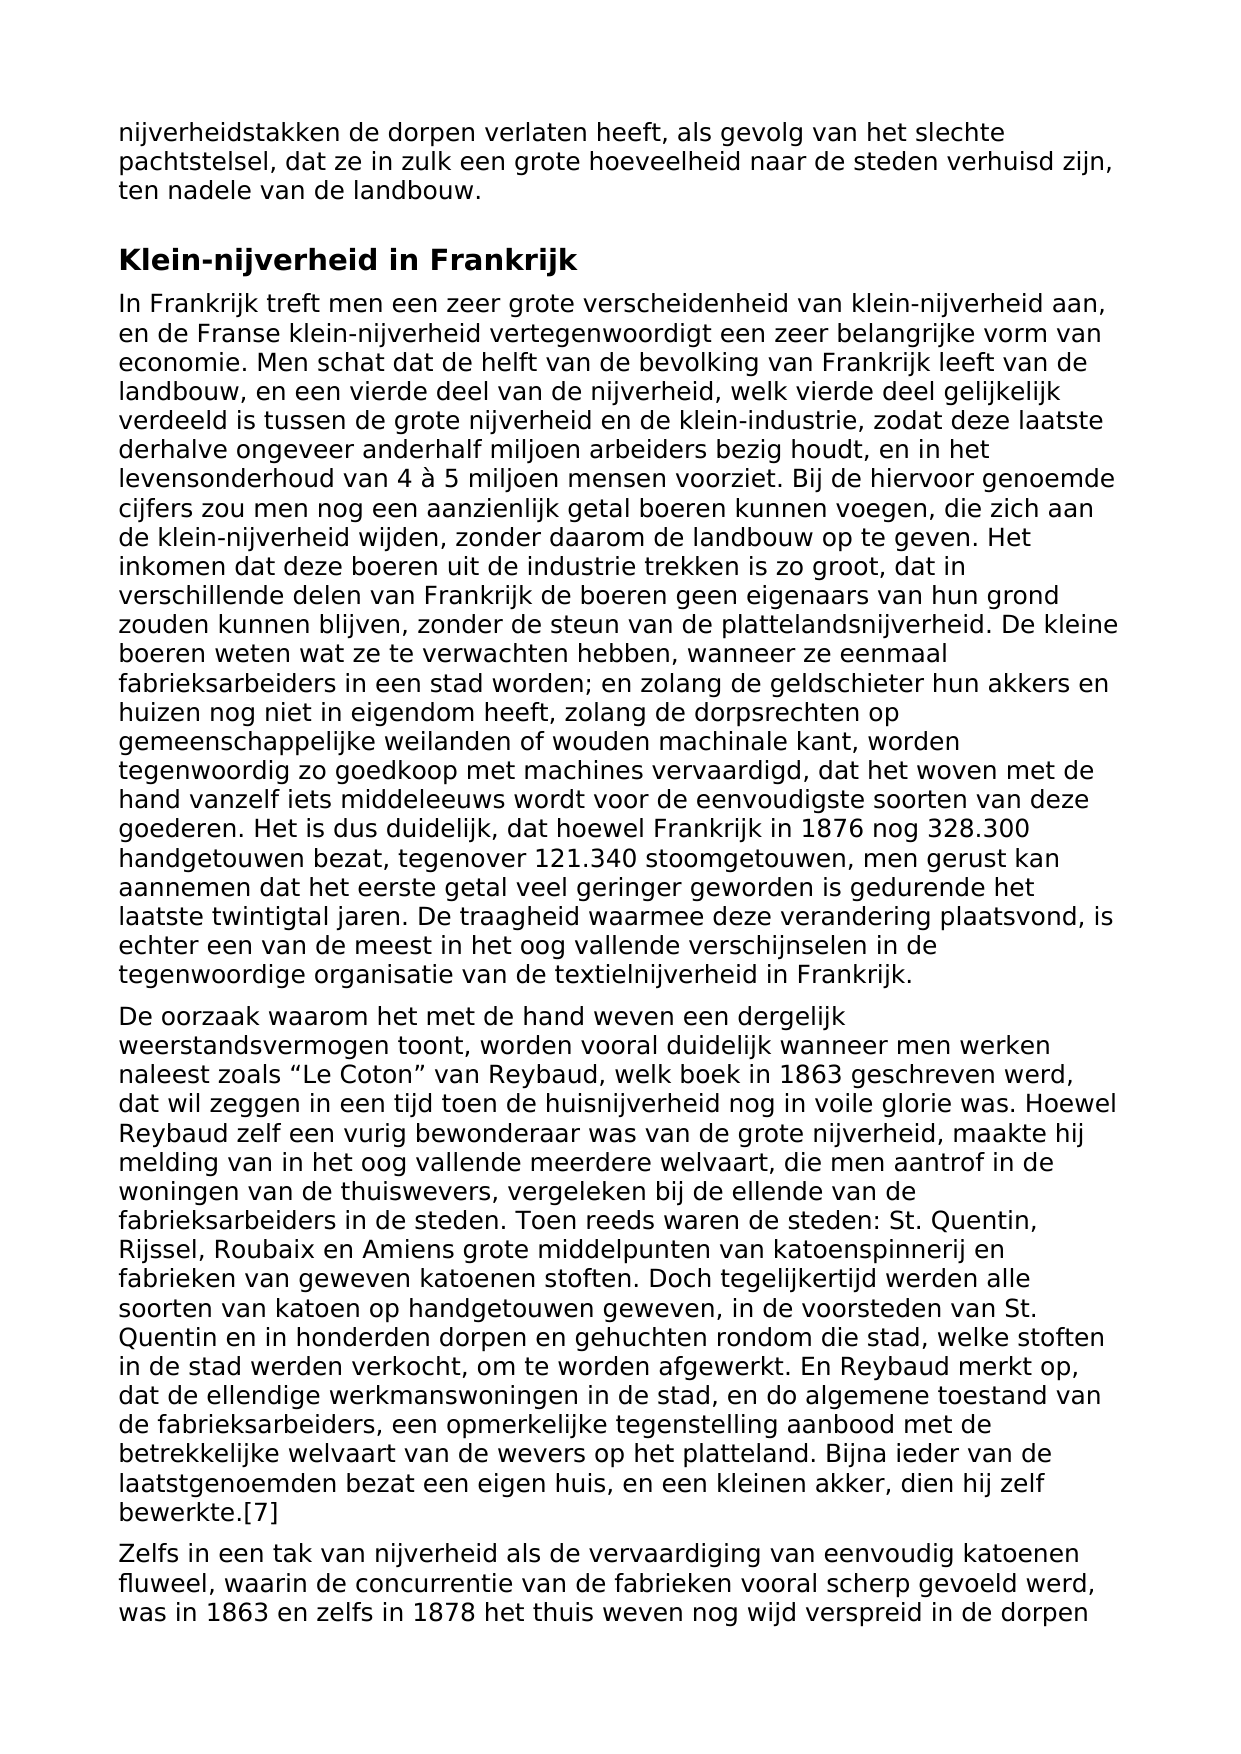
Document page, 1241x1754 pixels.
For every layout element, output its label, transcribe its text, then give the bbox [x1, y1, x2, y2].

subtitle Klein-nijverheid in Frankrijk [118, 243, 1122, 277]
text Zelfs in een tak van nijverheid als de vervaardiging van eenvoudig katoenen fluweel, waarin de concurrentie van de fabrieken vooral scherp gevoeld werd, was in 1863 en zelfs in 1878 het thuis weven nog wijd verspreid in de dorpen [118, 1539, 1122, 1627]
text nijverheidstakken de dorpen verlaten heeft, als gevolg van het slechte pachtstelsel, dat ze in zulk een grote hoeveelheid naar de steden verhuisd zijn, ten nadele van de landbouw. [118, 118, 1122, 206]
text In Frankrijk treft men een zeer grote verscheidenheid van klein-nijverheid aan, en de Franse klein-nijverheid vertegenwoordigt een zeer belangrijke vorm van economie. Men schat dat de helft van de bevolking van Frankrijk leeft van de landbouw, en een vierde deel van de nijverheid, welk vierde deel gelijkelijk verdeeld is tussen de grote nijverheid en de klein-industrie, zodat deze laatste derhalve ongeveer anderhalf miljoen arbeiders bezig houdt, en in het levensonderhoud van 4 à 5 miljoen mensen voorziet. Bij de hiervoor genoemde cijfers zou men nog een aanzienlijk getal boeren kunnen voegen, die zich aan de klein-nijverheid wijden, zonder daarom de landbouw op te geven. Het inkomen dat deze boeren uit de industrie trekken is zo groot, dat in verschillende delen van Frankrijk de boeren geen eigenaars van hun grond zouden kunnen blijven, zonder de steun van de plattelandsnijverheid. De kleine boeren weten wat ze te verwachten hebben, wanneer ze eenmaal fabrieksarbeiders in een stad worden; en zolang de geldschieter hun akkers en huizen nog niet in eigendom heeft, zolang de dorpsrechten op gemeenschappelijke weilanden of wouden machinale kant, worden tegenwoordig zo goedkoop met machines vervaardigd, dat het woven met de hand vanzelf iets middeleeuws wordt voor de eenvoudigste soorten van deze goederen. Het is dus duidelijk, dat hoewel Frankrijk in 1876 nog 328.300 handgetouwen bezat, tegenover 121.340 stoomgetouwen, men gerust kan aannemen dat het eerste getal veel geringer geworden is gedurende het laatste twintigtal jaren. De traagheid waarmee deze verandering plaatsvond, is echter een van de meest in het oog vallende verschijnselen in de tegenwoordige organisatie van de textielnijverheid in Frankrijk. [118, 289, 1122, 989]
text De oorzaak waarom het met de hand weven een dergelijk weerstandsvermogen toont, worden vooral duidelijk wanneer men werken naleest zoals “Le Coton” van Reybaud, welk boek in 1863 geschreven werd, dat wil zeggen in een tijd toen de huisnijverheid nog in voile glorie was. Hoewel Reybaud zelf een vurig bewonderaar was van de grote nijverheid, maakte hij melding van in het oog vallende meerdere welvaart, die men aantrof in de woningen van de thuiswevers, vergeleken bij de ellende van de fabrieksarbeiders in de steden. Toen reeds waren de steden: St. Quentin, Rijssel, Roubaix en Amiens grote middelpunten van katoenspinnerij en fabrieken van geweven katoenen stoften. Doch tegelijkertijd werden alle soorten van katoen op handgetouwen geweven, in de voorsteden van St. Quentin en in honderden dorpen en gehuchten rondom die stad, welke stoften in de stad werden verkocht, om te worden afgewerkt. En Reybaud merkt op, dat de ellendige werkmanswoningen in de stad, en do algemene toestand van de fabrieksarbeiders, een opmerkelijke tegenstelling aanbood met de betrekkelijke welvaart van de wevers op het platteland. Bijna ieder van de laatstgenoemden bezat een eigen huis, en een kleinen akker, dien hij zelf bewerkte.[7] [118, 1002, 1122, 1527]
